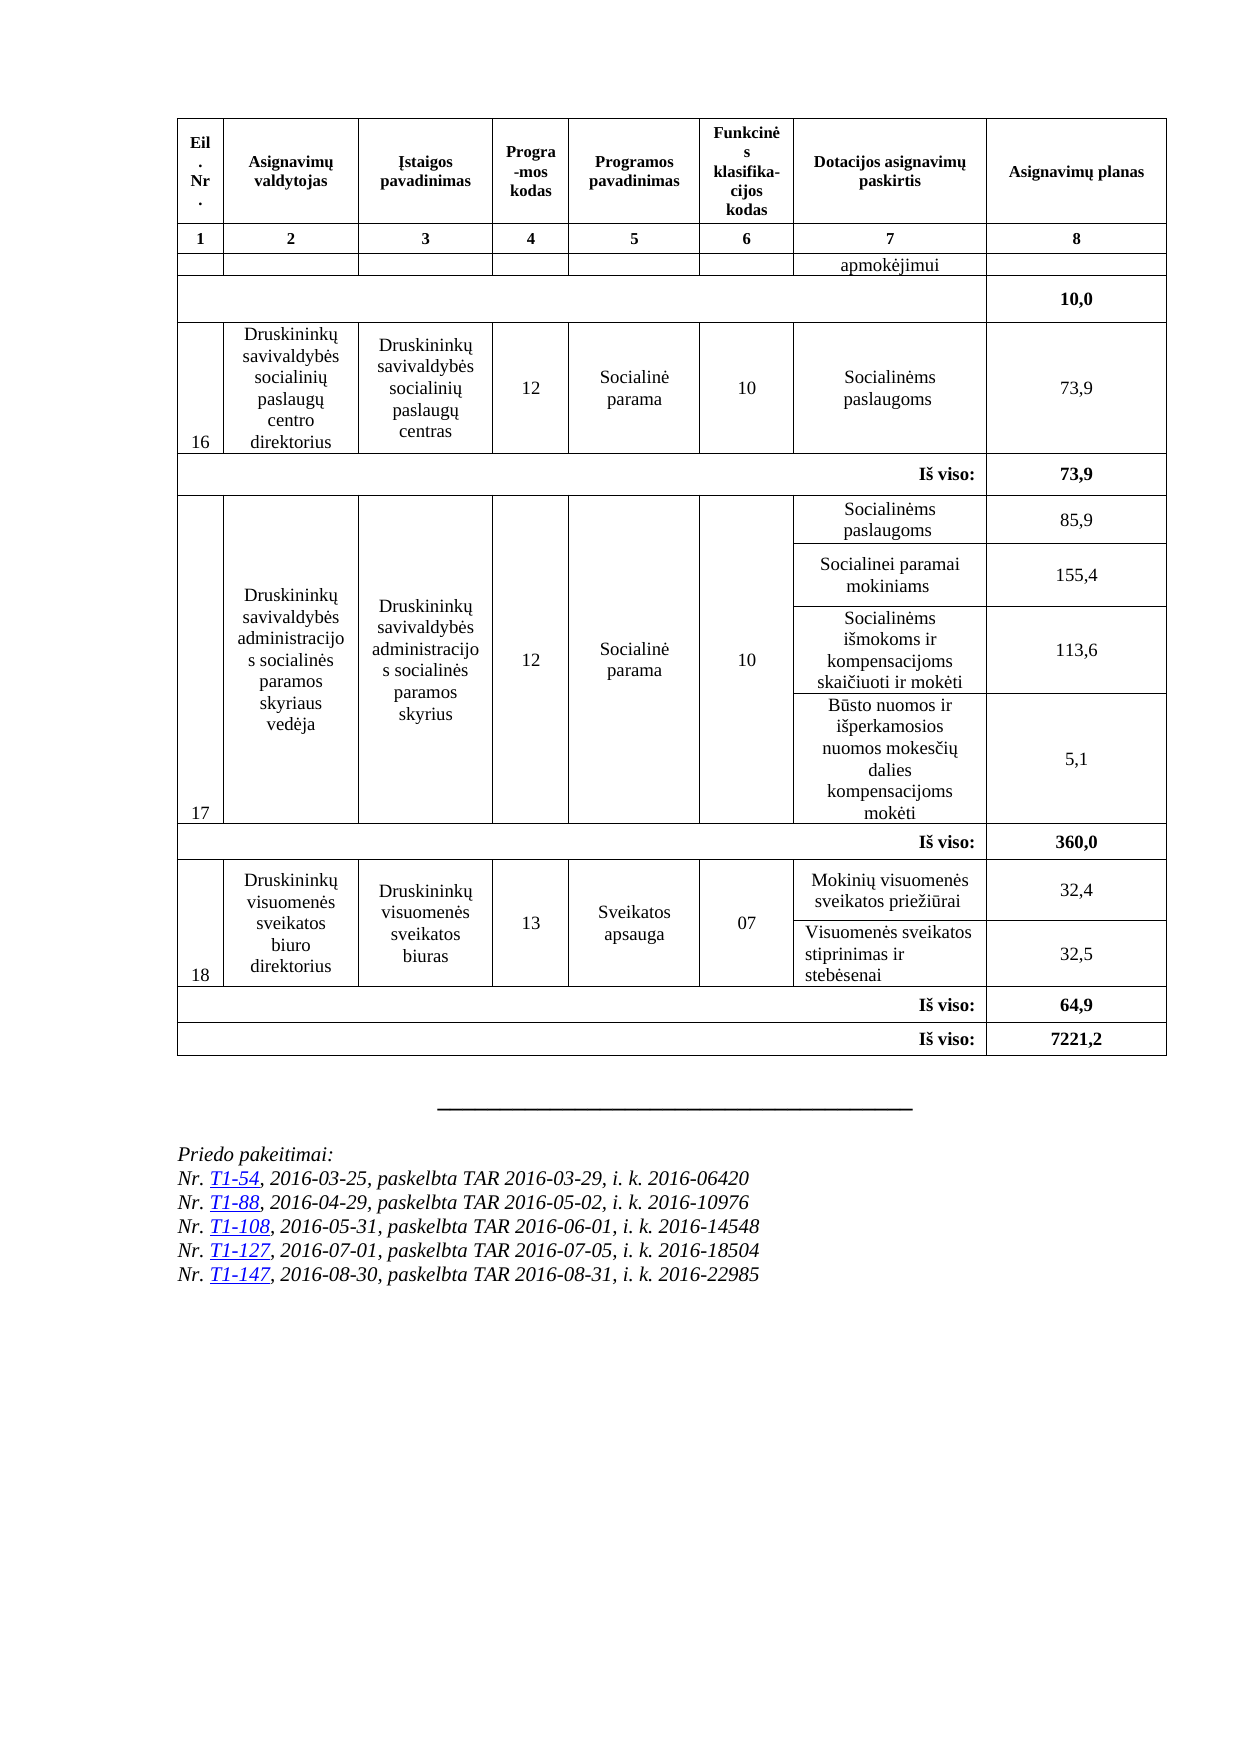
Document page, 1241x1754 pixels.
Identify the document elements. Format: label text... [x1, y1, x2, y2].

table_cell 13 [493, 860, 568, 986]
table_cell Socialinėms paslaugoms [794, 496, 986, 543]
table_header Progra-mos kodas [493, 119, 568, 223]
table_cell Socialinė parama [569, 323, 699, 452]
table_cell Socialinė parama [569, 496, 699, 823]
table_cell [178, 276, 986, 322]
table_cell 10 [700, 496, 793, 823]
table_cell 07 [700, 860, 793, 986]
table_cell 2 [224, 224, 358, 252]
table_cell 64,9 [987, 987, 1166, 1022]
table_header Funkcinės klasifika-cijos kodas [700, 119, 793, 223]
table_cell 85,9 [987, 496, 1166, 543]
table_cell Iš viso: [178, 987, 986, 1022]
text Priedo pakeitimai: [177, 1142, 1166, 1166]
table_header Asignavimų valdytojas [224, 119, 358, 223]
text Nr. T1-127, 2016-07-01, paskelbta TAR 2016-07-05, i. k. 2016-18504 [177, 1238, 1166, 1262]
table_header Dotacijos asignavimų paskirtis [794, 119, 986, 223]
table_cell Druskininkų savivaldybės socialinių paslaugų centro direktorius [224, 323, 358, 452]
table_cell 7221,2 [987, 1023, 1166, 1054]
table_cell [493, 254, 568, 275]
table_cell 5,1 [987, 694, 1166, 823]
table_cell 16 [178, 323, 223, 452]
table_cell 12 [493, 496, 568, 823]
table_cell Sveikatos apsauga [569, 860, 699, 986]
table_cell Mokinių visuomenės sveikatos priežiūrai [794, 860, 986, 920]
table_cell 7 [794, 224, 986, 252]
table_header Įstaigos pavadinimas [359, 119, 492, 223]
table_cell Druskininkų savivaldybės socialinių paslaugų centras [359, 323, 492, 452]
table_cell [359, 254, 492, 275]
table_cell [224, 254, 358, 275]
table_cell 1 [178, 224, 223, 252]
table_cell Socialinei paramai mokiniams [794, 544, 986, 606]
table_cell 73,9 [987, 323, 1166, 452]
table_cell Druskininkų visuomenės sveikatos biuro direktorius [224, 860, 358, 986]
table_cell Visuomenės sveikatos stiprinimas ir stebėsenai [794, 921, 986, 986]
table_cell [569, 254, 699, 275]
table_cell 12 [493, 323, 568, 452]
text Nr. T1-147, 2016-08-30, paskelbta TAR 2016-08-31, i. k. 2016-22985 [177, 1262, 1166, 1286]
table_cell 360,0 [987, 824, 1166, 859]
table_header Asignavimų planas [987, 119, 1166, 223]
table_cell [987, 254, 1166, 275]
table_header Eil. Nr. [178, 119, 223, 223]
table_cell Būsto nuomos ir išperkamosios nuomos mokesčių dalies kompensacijoms mokėti [794, 694, 986, 823]
table_cell apmokėjimui [794, 254, 986, 275]
table_cell 155,4 [987, 544, 1166, 606]
table_cell 17 [178, 496, 223, 823]
table_cell [178, 254, 223, 275]
text Nr. T1-108, 2016-05-31, paskelbta TAR 2016-06-01, i. k. 2016-14548 [177, 1214, 1166, 1238]
table_cell Iš viso: [178, 454, 986, 494]
table_cell 73,9 [987, 454, 1166, 494]
text Nr. T1-54, 2016-03-25, paskelbta TAR 2016-03-29, i. k. 2016-06420 [177, 1166, 1166, 1190]
table_cell 3 [359, 224, 492, 252]
table_cell [700, 254, 793, 275]
table_cell 10 [700, 323, 793, 452]
table_cell Druskininkų savivaldybės administracijos socialinės paramos skyrius [359, 496, 492, 823]
table_cell 18 [178, 860, 223, 986]
table_cell Socialinėms paslaugoms [794, 323, 986, 452]
table_cell 6 [700, 224, 793, 252]
table_cell 8 [987, 224, 1166, 252]
text ______________________________________ [177, 1084, 1166, 1113]
table_header Programos pavadinimas [569, 119, 699, 223]
table_cell 113,6 [987, 607, 1166, 693]
table_cell 10,0 [987, 276, 1166, 322]
table_cell Druskininkų savivaldybės administracijos socialinės paramos skyriaus vedėja [224, 496, 358, 823]
text Nr. T1-88, 2016-04-29, paskelbta TAR 2016-05-02, i. k. 2016-10976 [177, 1190, 1166, 1214]
table_cell 4 [493, 224, 568, 252]
table_cell Druskininkų visuomenės sveikatos biuras [359, 860, 492, 986]
table_cell Iš viso: [178, 824, 986, 859]
table_cell Iš viso: [178, 1023, 986, 1054]
table_cell Socialinėms išmokoms ir kompensacijoms skaičiuoti ir mokėti [794, 607, 986, 693]
table_cell 5 [569, 224, 699, 252]
table_cell 32,5 [987, 921, 1166, 986]
table_cell 32,4 [987, 860, 1166, 920]
